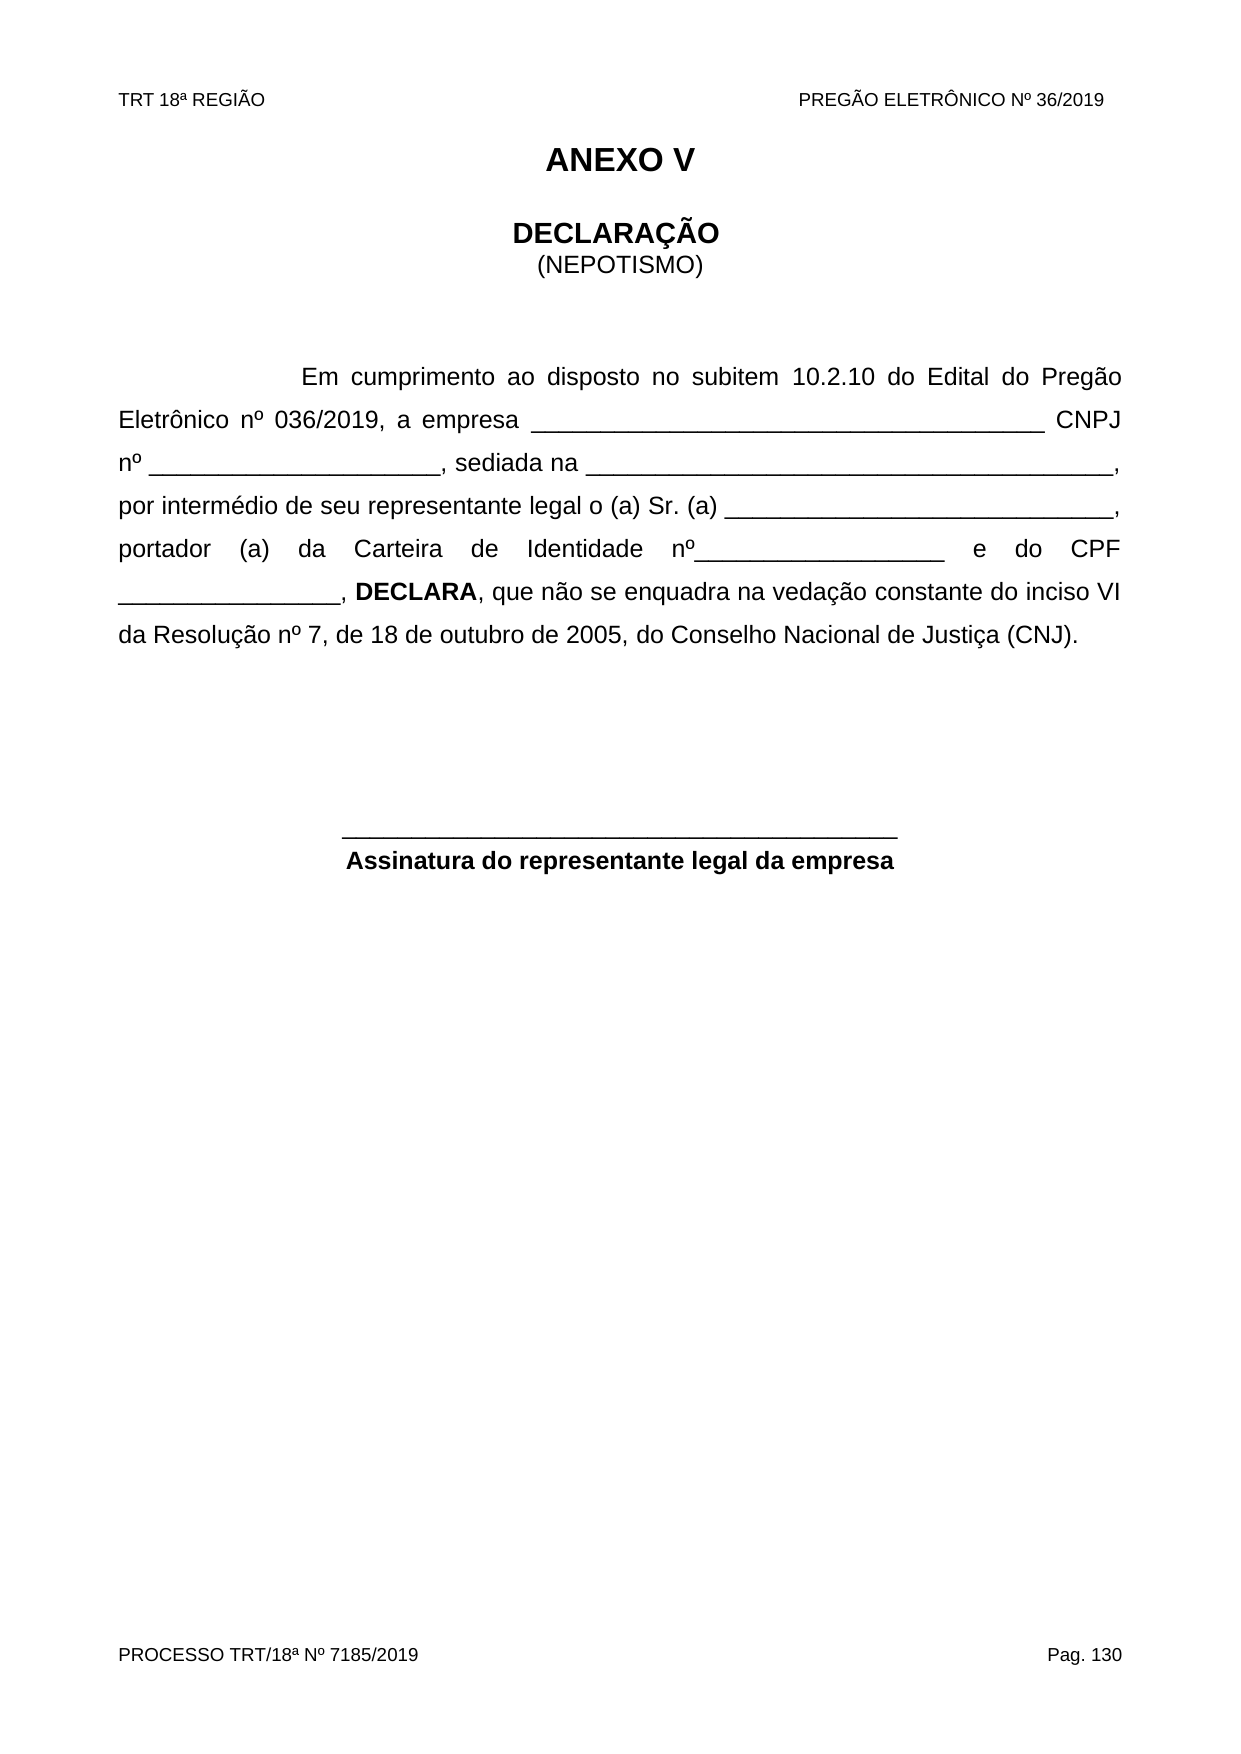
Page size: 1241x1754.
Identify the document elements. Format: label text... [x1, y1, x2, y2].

text Assinatura do representante legal da empresa [118, 839, 1122, 875]
text (NEPOTISMO) [118, 250, 1122, 279]
text ANEXO V [118, 139, 1122, 178]
text ________________________________________ [118, 811, 1122, 839]
text DECLARAÇÃO [118, 216, 1122, 250]
text Em cumprimento ao disposto no subitem 10.2.10 do Edital do Pregão Eletrônico nº 036/2019, a empresa _____________________________________ CNPJ nº _____________________, sediada na ______________________________________, por intermédio de seu representante legal o (a) Sr. (a) ____________________________, portador (a) da Carteira de Identidade nº__________________ e do CPF ________________, DECLARA, que não se enquadra na vedação constante do inciso VI da Resolução nº 7, de 18 de outubro de 2005, do Conselho Nacional de Justiça (CNJ). [118, 362, 1122, 649]
